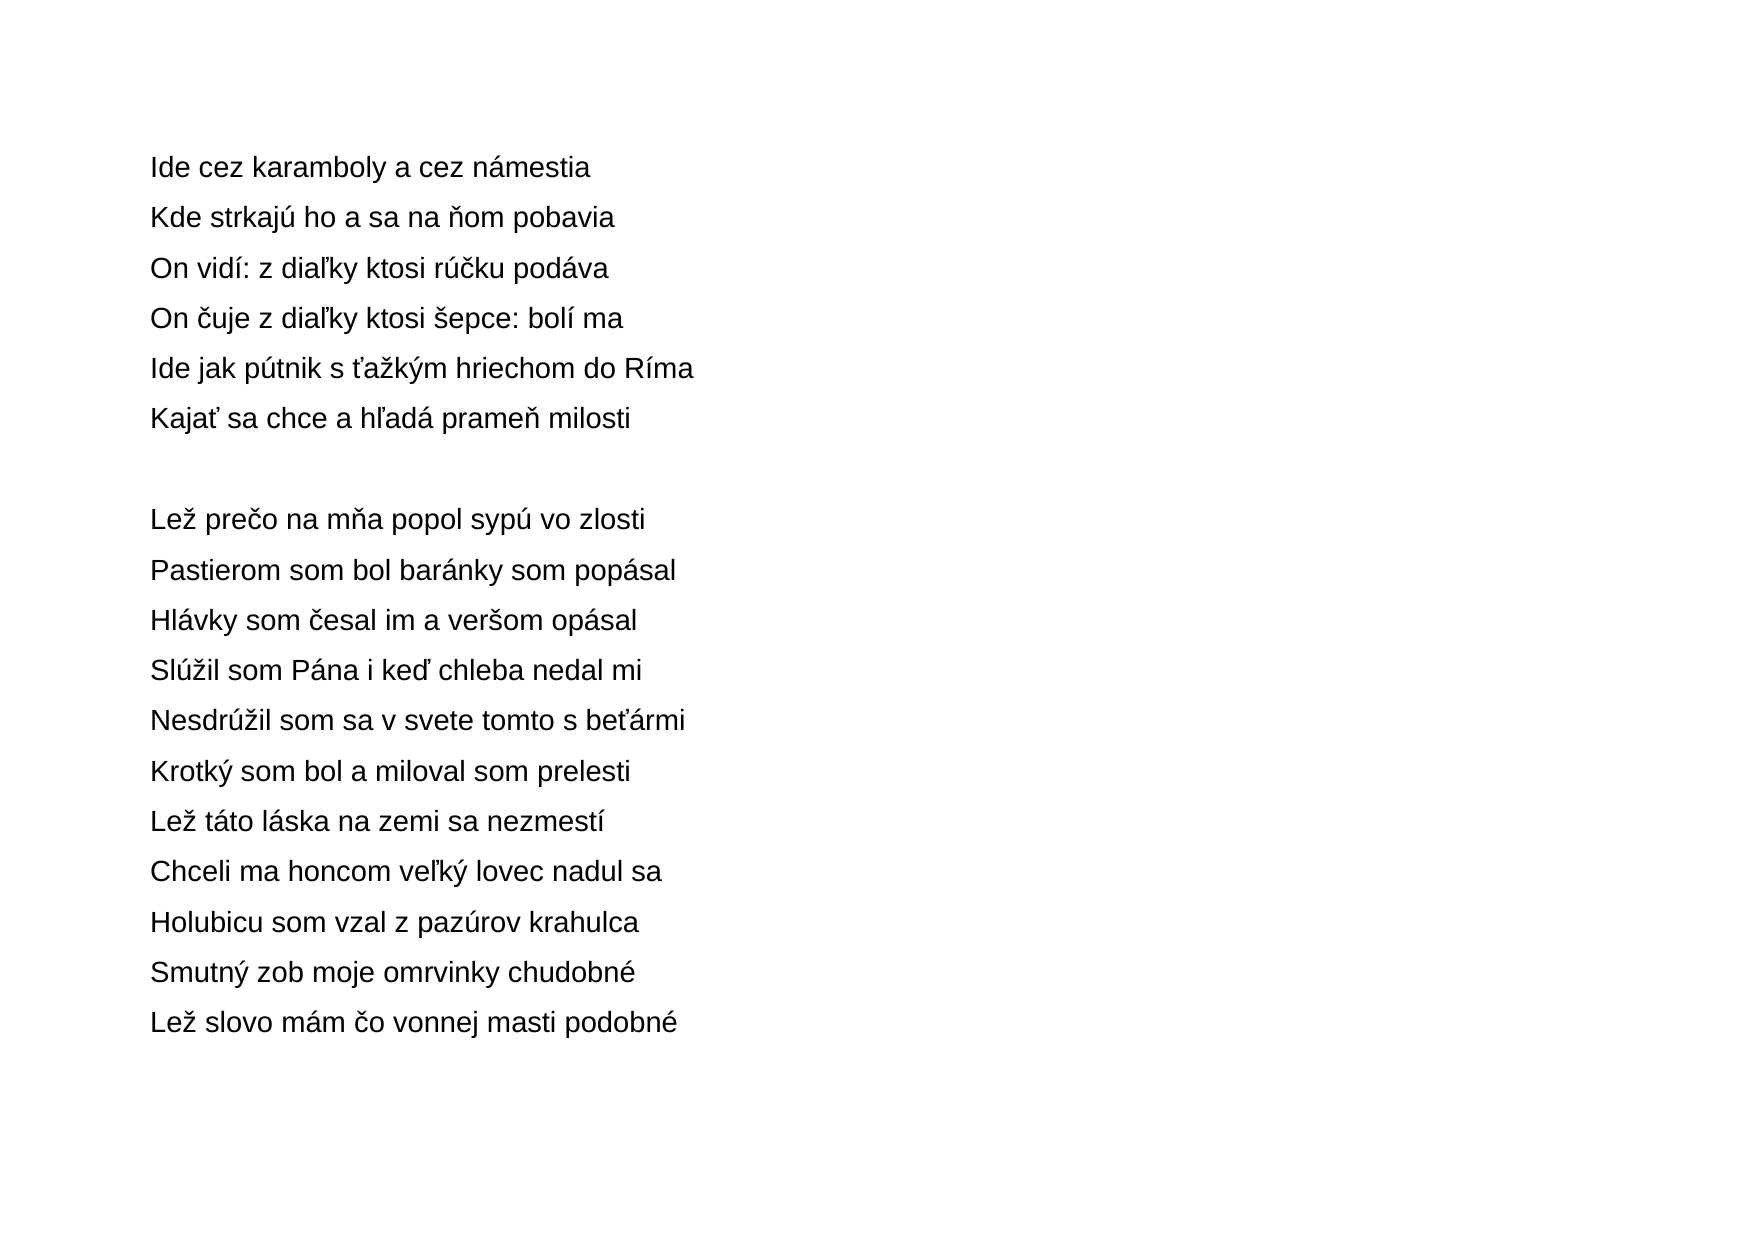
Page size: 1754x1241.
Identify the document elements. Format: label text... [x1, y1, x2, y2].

text Lež táto láska na zemi sa nezmestí [150, 804, 1242, 838]
text Pastierom som bol baránky som popásal [150, 552, 1242, 586]
text Hlávky som česal im a veršom opásal [150, 603, 1242, 636]
text On vidí: z diaľky ktosi rúčku podáva [150, 251, 1242, 284]
text Kde strkajú ho a sa na ňom pobavia [150, 200, 1242, 234]
text Slúžil som Pána i keď chleba nedal mi [150, 653, 1242, 687]
text Ide jak pútnik s ťažkým hriechom do Ríma [150, 351, 1242, 385]
text Chceli ma honcom veľký lovec nadul sa [150, 854, 1242, 888]
text Lež slovo mám čo vonnej masti podobné [150, 1005, 1242, 1039]
text Smutný zob moje omrvinky chudobné [150, 955, 1242, 988]
text Lež prečo na mňa popol sypú vo zlosti [150, 502, 1242, 536]
text Nesdrúžil som sa v svete tomto s beťármi [150, 703, 1242, 737]
text Krotký som bol a miloval som prelesti [150, 754, 1242, 787]
text Ide cez karamboly a cez námestia [150, 150, 1242, 183]
text Holubicu som vzal z pazúrov krahulca [150, 905, 1242, 938]
text Kajať sa chce a hľadá prameň milosti [150, 402, 1242, 435]
text On čuje z diaľky ktosi šepce: bolí ma [150, 301, 1242, 334]
